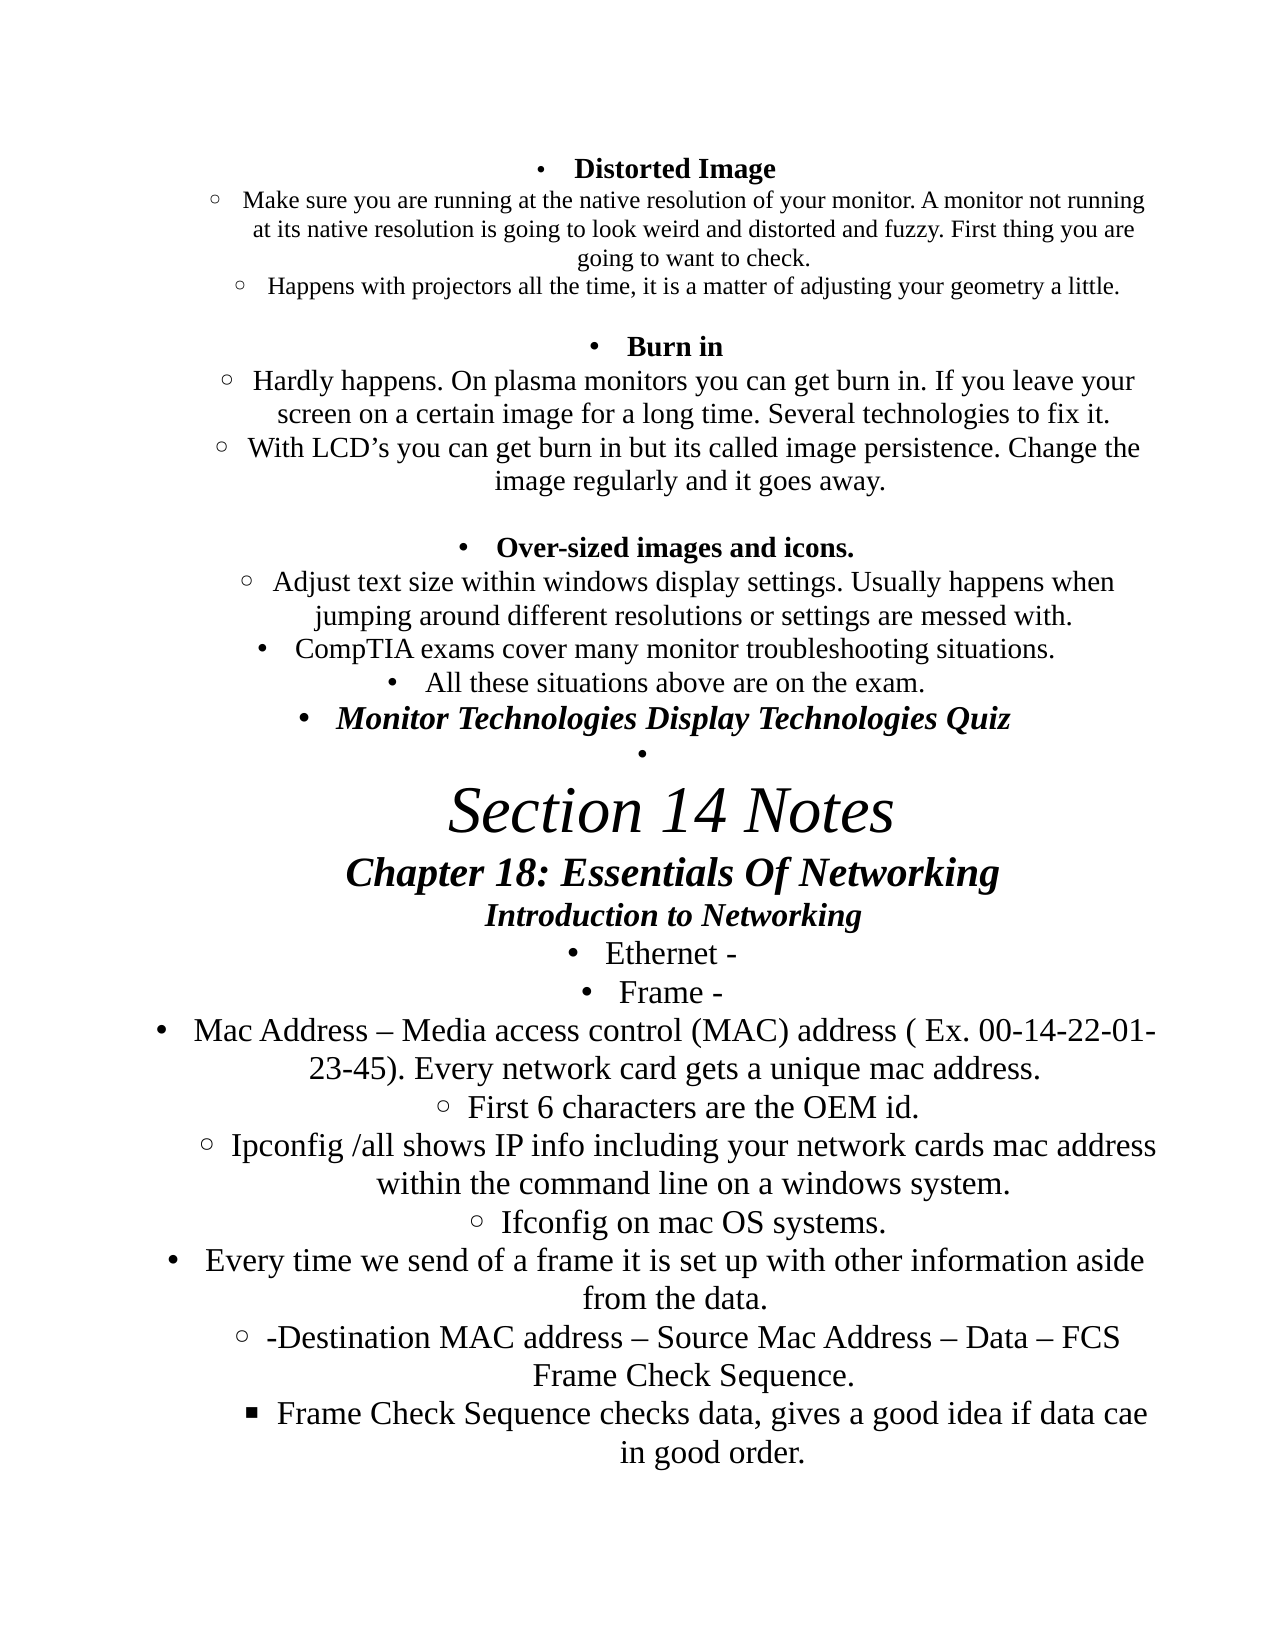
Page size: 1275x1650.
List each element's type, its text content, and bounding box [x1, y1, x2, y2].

list Every time we send of a frame it is set up with other information aside from the data. [156, 1240, 1157, 1317]
list Hardly happens. On plasma monitors you can get burn in. If you leave your screen on a certain image for a long time. Several technologies to fix it. [193, 363, 1157, 430]
list -Destination MAC address – Source Mac Address – Data – FCS Frame Check Sequence. [193, 1317, 1157, 1393]
list Ipconfig /all shows IP info including your network cards mac address within the command line on a windows system. [193, 1125, 1157, 1202]
list Introduction to Networking [156, 895, 1157, 933]
list Ethernet - [156, 933, 1157, 972]
list Make sure you are running at the native resolution of your monitor. A monitor not running at its native resolution is going to look weird and distorted and fuzzy. First thing you are going to want to check. [193, 185, 1157, 271]
list Chapter 18: Essentials Of Networking [156, 847, 1157, 895]
list Frame Check Sequence checks data, gives a good idea if data cae in good order. [231, 1393, 1157, 1470]
list Happens with projectors all the time, it is a matter of adjusting your geometry a little. [193, 271, 1157, 300]
list Adjust text size within windows display settings. Usually happens when jumping around different resolutions or settings are messed with. [193, 564, 1157, 631]
list Mac Address – Media access control (MAC) address ( Ex. 00-14-22-01-23-45). Every network card gets a unique mac address. [156, 1010, 1157, 1087]
list With LCD’s you can get burn in but its called image persistence. Change the image regularly and it goes away. [193, 430, 1157, 497]
list Monitor Technologies Display Technologies Quiz [156, 699, 1157, 737]
list First 6 characters are the OEM id. [193, 1087, 1157, 1125]
list Frame - [156, 972, 1157, 1010]
list All these situations above are on the exam. [156, 665, 1157, 699]
list Section 14 Notes [156, 771, 1157, 847]
list Over-sized images and icons. [156, 531, 1157, 564]
list Distorted Image [156, 152, 1157, 185]
list Ifconfig on mac OS systems. [193, 1202, 1157, 1240]
list CompTIA exams cover many monitor troubleshooting situations. [156, 631, 1157, 665]
list Burn in [156, 329, 1157, 363]
